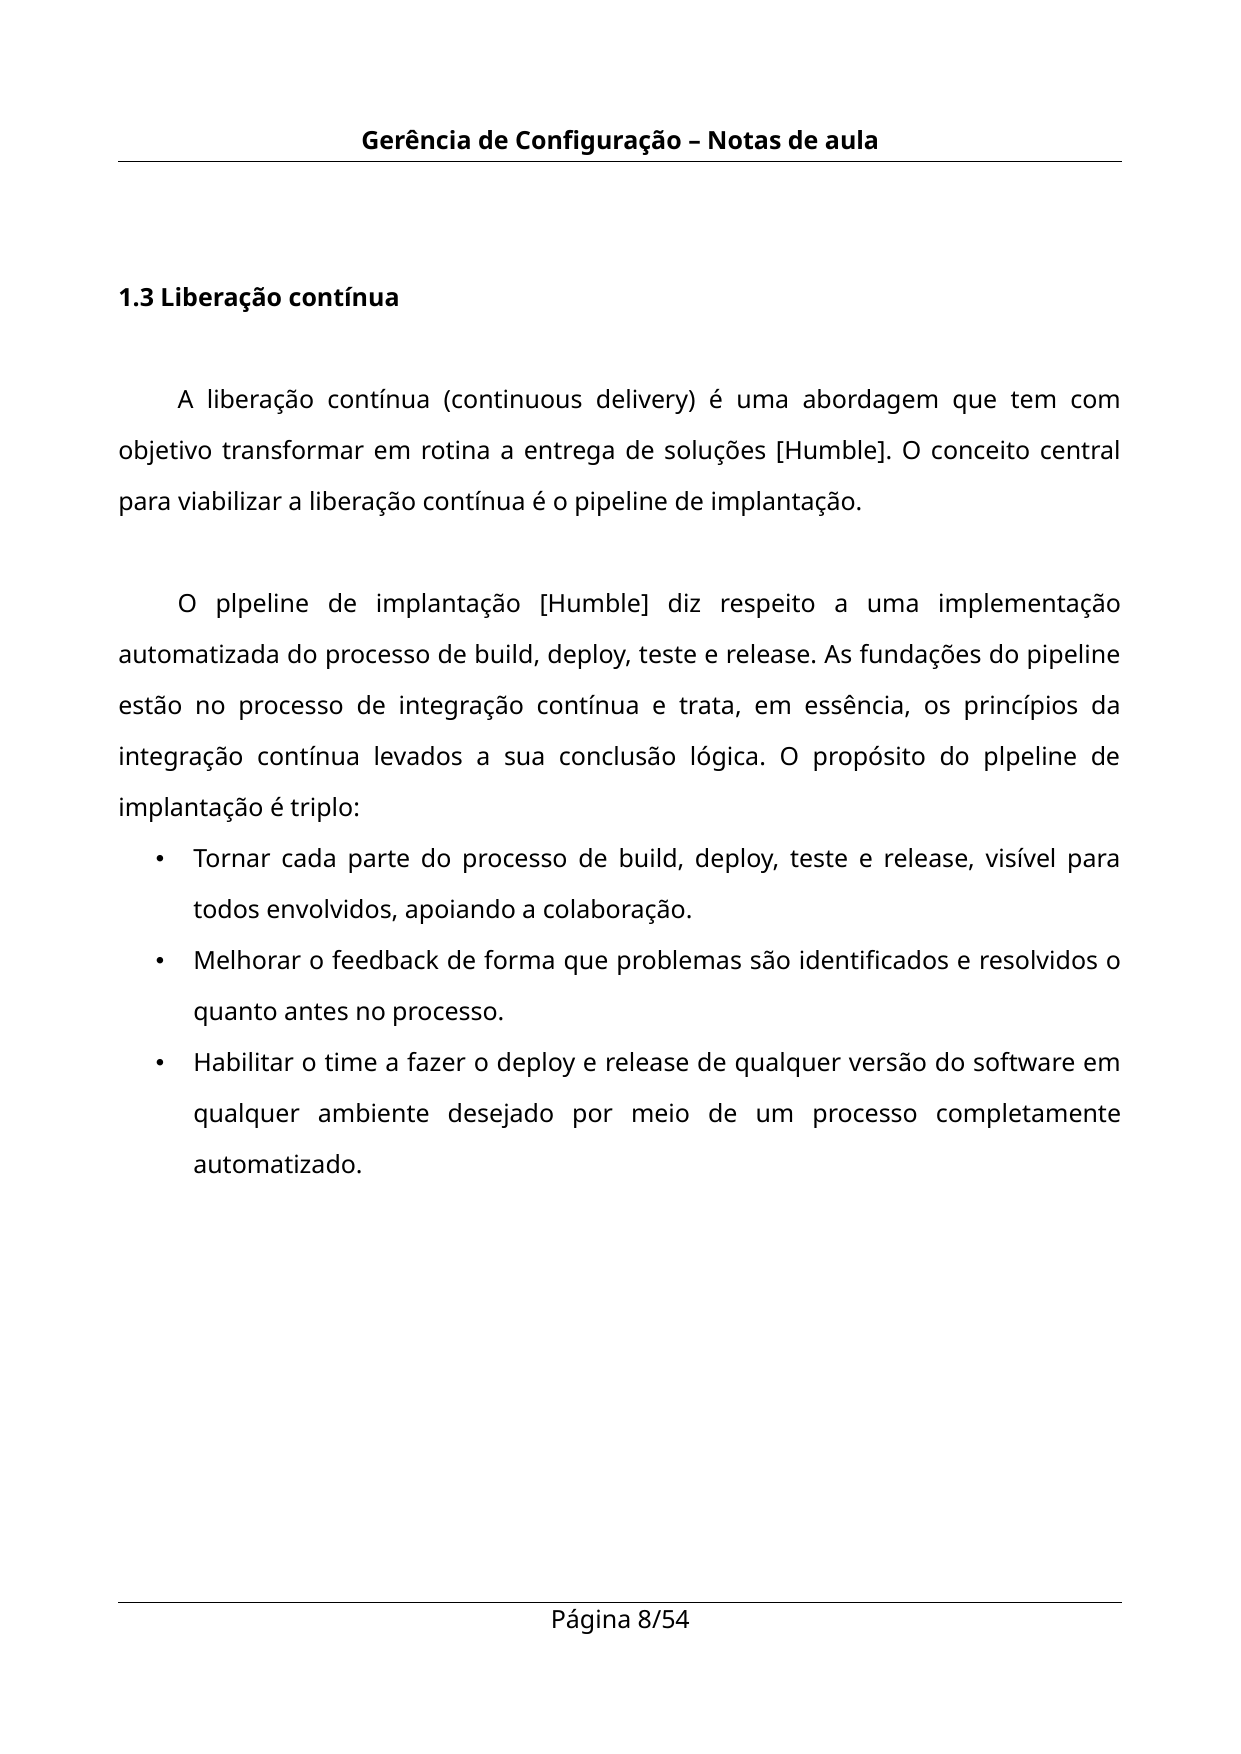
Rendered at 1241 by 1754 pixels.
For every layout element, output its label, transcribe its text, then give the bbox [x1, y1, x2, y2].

list Melhorar o feedback de forma que problemas são identificados e resolvidos o quanto antes no processo. [156, 943, 1122, 1028]
text O plpeline de implantação [Humble] diz respeito a uma implementação automatizada do processo de build, deploy, teste e release. As fundações do pipeline estão no processo de integração contínua e trata, em essência, os princípios da integração contínua levados a sua conclusão lógica. O propósito do plpeline de implantação é triplo: [118, 586, 1122, 824]
list Habilitar o time a fazer o deploy e release de qualquer versão do software em qualquer ambiente desejado por meio de um processo completamente automatizado. [156, 1045, 1122, 1181]
list Tornar cada parte do processo de build, deploy, teste e release, visível para todos envolvidos, apoiando a colaboração. [156, 841, 1122, 926]
subtitle 1.3 Liberação contínua [118, 279, 1122, 313]
text A liberação contínua (continuous delivery) é uma abordagem que tem com objetivo transformar em rotina a entrega de soluções [Humble]. O conceito central para viabilizar a liberação contínua é o pipeline de implantação. [118, 381, 1122, 518]
